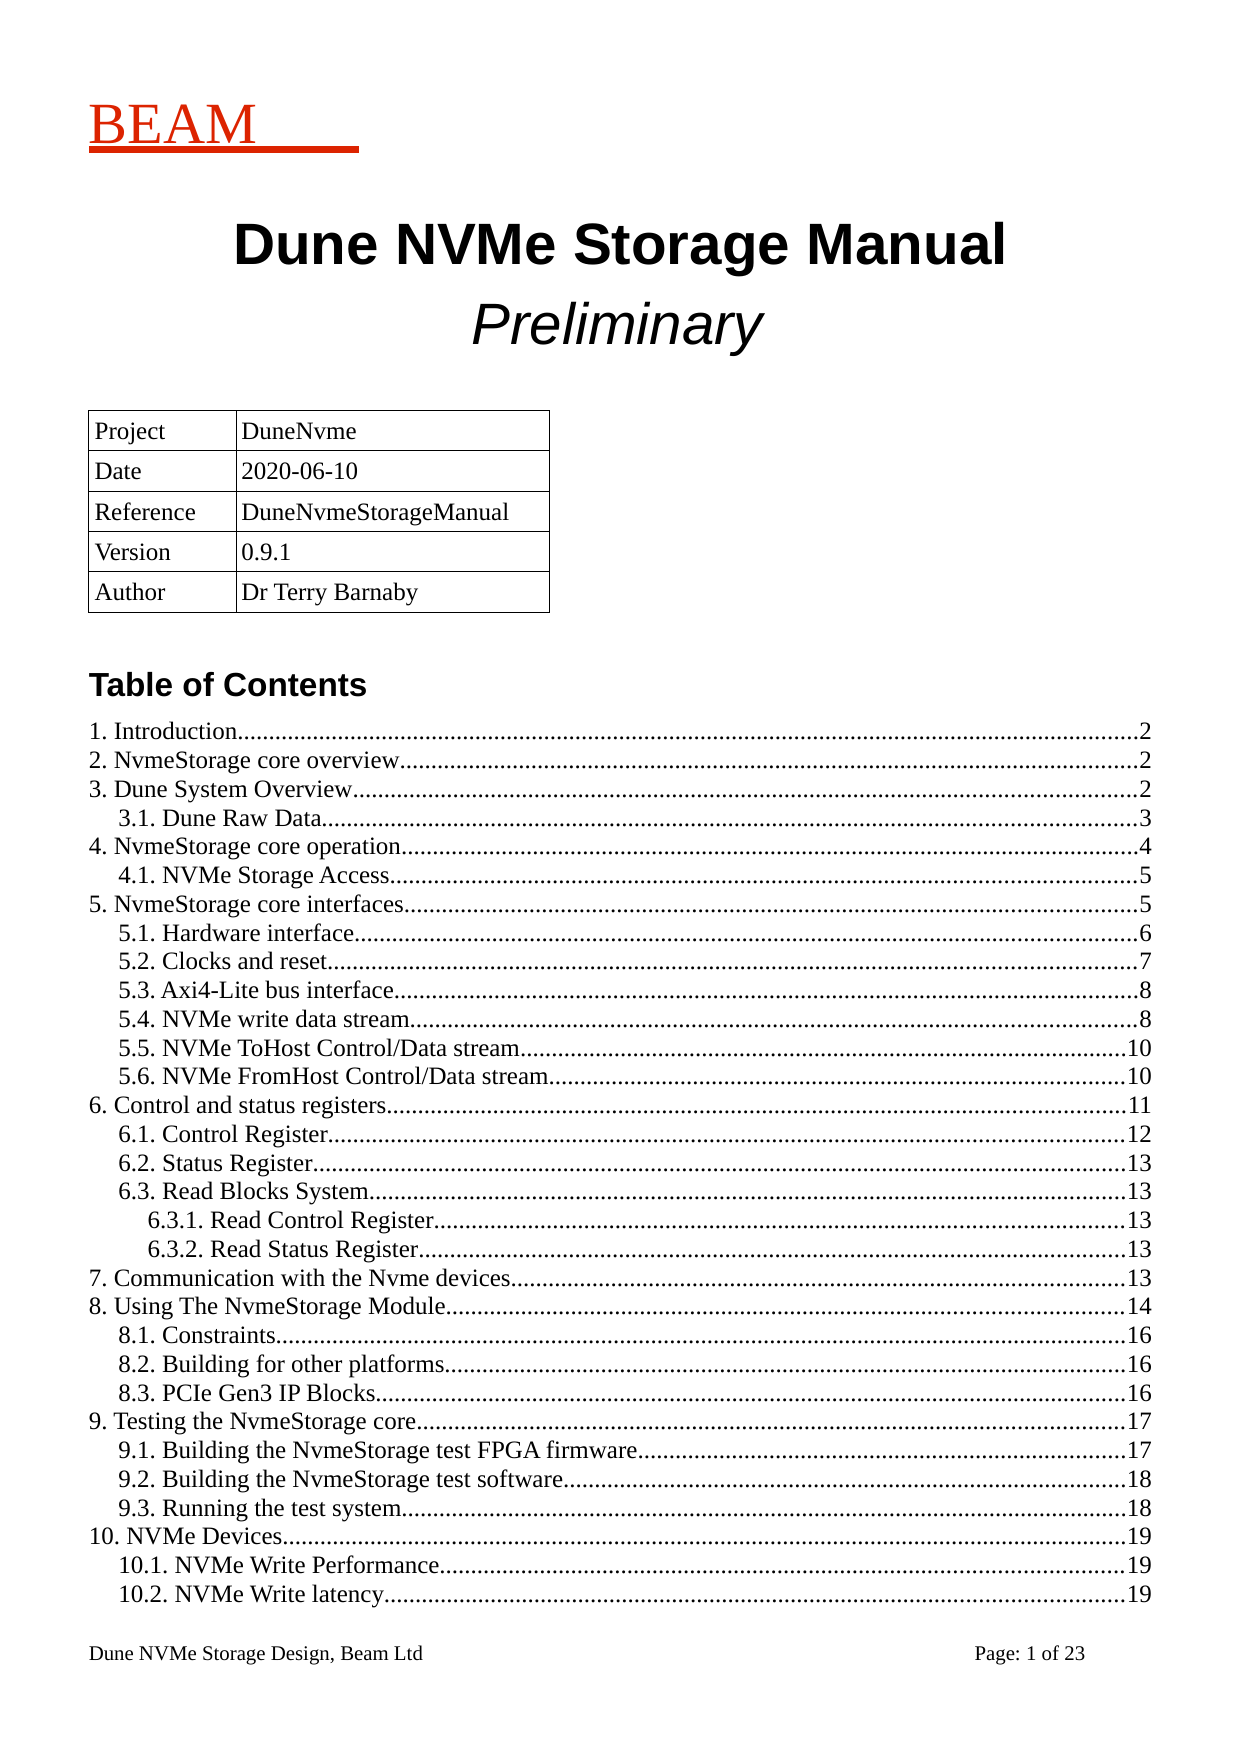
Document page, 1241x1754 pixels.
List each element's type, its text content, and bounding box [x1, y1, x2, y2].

text Preliminary [88, 290, 1152, 357]
text 4. NvmeStorage core operation 4 [88, 831, 1152, 860]
table_cell Date [89, 451, 236, 491]
text 6.1. Control Register 12 [118, 1119, 1152, 1148]
text 6.3.1. Read Control Register 13 [147, 1205, 1152, 1234]
table_cell Version [89, 532, 236, 571]
table_cell Author [89, 572, 236, 612]
subtitle Table of Contents [88, 666, 1152, 704]
table_cell DuneNvmeStorageManual [237, 492, 549, 531]
text 5.4. NVMe write data stream 8 [118, 1004, 1152, 1033]
table_header Project [89, 411, 236, 450]
text 6. Control and status registers 11 [88, 1090, 1152, 1119]
text 5.6. NVMe FromHost Control/Data stream 10 [118, 1061, 1152, 1090]
title Dune NVMe Storage Manual [88, 210, 1152, 277]
text 6.3.2. Read Status Register 13 [147, 1234, 1152, 1263]
text 3. Dune System Overview 2 [88, 774, 1152, 803]
text 5.1. Hardware interface 6 [118, 918, 1152, 946]
text 10. NVMe Devices 19 [88, 1521, 1152, 1550]
table_cell Dr Terry Barnaby [237, 572, 549, 612]
text 3.1. Dune Raw Data 3 [118, 803, 1152, 831]
table_cell 0.9.1 [237, 532, 549, 571]
text 8.3. PCIe Gen3 IP Blocks 16 [118, 1378, 1152, 1406]
text 8.2. Building for other platforms 16 [118, 1349, 1152, 1378]
text 5.2. Clocks and reset 7 [118, 946, 1152, 975]
text 10.1. NVMe Write Performance 19 [118, 1550, 1152, 1579]
text 9. Testing the NvmeStorage core 17 [88, 1406, 1152, 1435]
text 9.1. Building the NvmeStorage test FPGA firmware 17 [118, 1435, 1152, 1464]
text 6.3. Read Blocks System 13 [118, 1176, 1152, 1205]
text 6.2. Status Register 13 [118, 1148, 1152, 1176]
text 7. Communication with the Nvme devices 13 [88, 1263, 1152, 1291]
text 8. Using The NvmeStorage Module 14 [88, 1291, 1152, 1320]
table_cell Reference [89, 492, 236, 531]
text 2. NvmeStorage core overview 2 [88, 745, 1152, 774]
text 4.1. NVMe Storage Access 5 [118, 860, 1152, 889]
text 8.1. Constraints 16 [118, 1320, 1152, 1349]
text 10.2. NVMe Write latency 19 [118, 1579, 1152, 1608]
text 9.3. Running the test system 18 [118, 1493, 1152, 1521]
table_cell 2020-06-10 [237, 451, 549, 491]
text 9.2. Building the NvmeStorage test software 18 [118, 1464, 1152, 1493]
text 5.3. Axi4-Lite bus interface 8 [118, 975, 1152, 1004]
text 5. NvmeStorage core interfaces 5 [88, 889, 1152, 918]
text 1. Introduction 2 [88, 716, 1152, 745]
text 5.5. NVMe ToHost Control/Data stream 10 [118, 1033, 1152, 1061]
table_header DuneNvme [237, 411, 549, 450]
